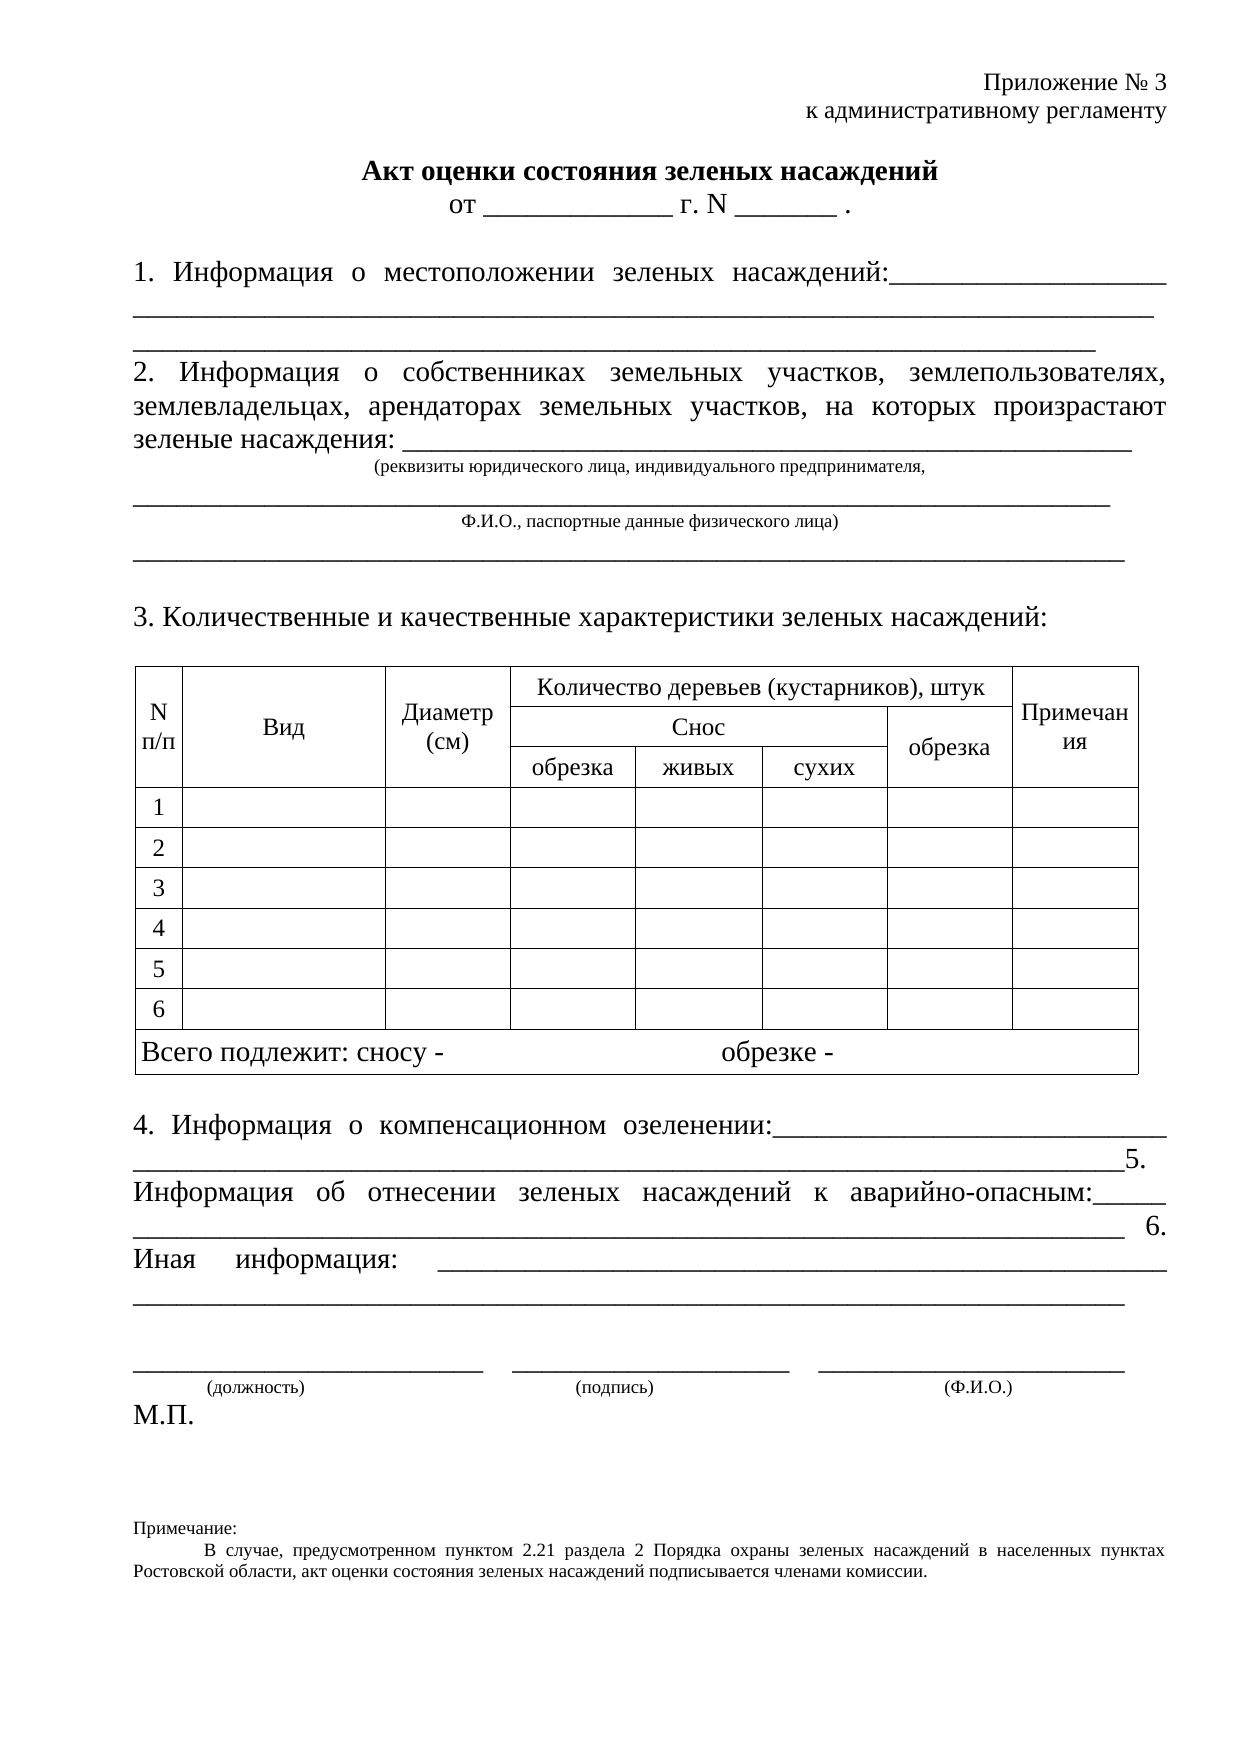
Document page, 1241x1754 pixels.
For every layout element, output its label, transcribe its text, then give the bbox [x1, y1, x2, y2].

table_cell [183, 828, 385, 867]
table_header Вид [183, 667, 385, 787]
table_cell [763, 989, 887, 1028]
table_cell 2 [136, 828, 182, 867]
table_cell [636, 909, 762, 948]
table_cell [511, 909, 635, 948]
table_cell [1013, 868, 1138, 908]
table_cell Всего подлежит: сносу - обрезке - [136, 1030, 1138, 1074]
text от _____________ г. N _______ . [133, 187, 1167, 220]
table_cell [1013, 788, 1138, 827]
table_cell [386, 828, 510, 867]
table_header N п/п [136, 667, 182, 787]
table_cell [636, 949, 762, 988]
table_cell [763, 788, 887, 827]
text Акт оценки состояния зеленых насаждений [133, 153, 1167, 187]
table_cell [183, 909, 385, 948]
table_cell 5 [136, 949, 182, 988]
table_header Диаметр (см) [386, 667, 510, 787]
text Ф.И.О., паспортные данные физического лица) [133, 510, 1167, 532]
table_cell [636, 989, 762, 1028]
table_cell Снос [511, 707, 887, 746]
table_cell [888, 949, 1012, 988]
table_header Примечания [1013, 667, 1138, 787]
table_cell [183, 788, 385, 827]
table_cell [386, 868, 510, 908]
text ___________________________________________________________________ [133, 476, 1167, 510]
table_cell [888, 788, 1012, 827]
table_cell [511, 828, 635, 867]
table_header Количество деревьев (кустарников), штук [511, 667, 1012, 706]
table_cell [1013, 909, 1138, 948]
table_cell [386, 909, 510, 948]
text М.П. [133, 1397, 1167, 1431]
text 3. Количественные и качественные характеристики зеленых насаждений: [133, 599, 1167, 632]
table_cell обрезка [511, 747, 635, 787]
table_cell [888, 868, 1012, 908]
table_cell 6 [136, 989, 182, 1028]
table_cell обрезка [888, 707, 1012, 787]
table_cell [1013, 828, 1138, 867]
table_cell [763, 909, 887, 948]
table_cell [386, 989, 510, 1028]
table_cell [183, 989, 385, 1028]
text (должность) (подпись) (Ф.И.О.) [133, 1376, 1167, 1397]
table_cell 1 [136, 788, 182, 827]
table_cell [183, 949, 385, 988]
table_cell [511, 868, 635, 908]
table_cell [636, 788, 762, 827]
table_cell [183, 868, 385, 908]
table_cell [386, 788, 510, 827]
text 1. Информация о местоположении зеленых насаждений:___________________ ________________________________________________________________________________________________________________________________________ [133, 254, 1167, 354]
table_cell [511, 788, 635, 827]
table_cell [1013, 989, 1138, 1028]
text Приложение № 3 [133, 67, 1167, 96]
table_cell [763, 868, 887, 908]
text 2. Информация о собственниках земельных участков, землепользователях, землевладельцах, арендаторах земельных участков, на которых произрастают зеленые насаждения: __________________________________________________ [133, 354, 1167, 455]
table_cell [636, 868, 762, 908]
text В случае, предусмотренном пунктом 2.21 раздела 2 Порядка охраны зеленых насаждений в населенных пунктах Ростовской области, акт оценки состояния зеленых насаждений подписывается членами комиссии. [133, 1538, 1167, 1582]
table_cell [636, 828, 762, 867]
table_cell [888, 909, 1012, 948]
text 4. Информация о компенсационном озеленении:___________________________ ____________________________________________________________________5. Информация об отнесении зеленых насаждений к аварийно-опасным:_____ ____________________________________________________________________ 6. Иная информация: __________________________________________________ ____________________________________________________________________ [133, 1107, 1167, 1308]
table_cell 3 [136, 868, 182, 908]
text (реквизиты юридического лица, индивидуального предпринимателя, [133, 455, 1167, 476]
table_cell живых [636, 747, 762, 787]
table_cell [763, 949, 887, 988]
text Примечание: [133, 1517, 1167, 1538]
text ____________________________________________________________________ [133, 532, 1167, 565]
table_cell [888, 989, 1012, 1028]
table_cell [763, 828, 887, 867]
text ________________________ ___________________ _____________________ [133, 1342, 1167, 1376]
table_cell [888, 828, 1012, 867]
table_cell 4 [136, 909, 182, 948]
text к административному регламенту [133, 96, 1167, 124]
table_cell сухих [763, 747, 887, 787]
table_cell [511, 989, 635, 1028]
table_cell [386, 949, 510, 988]
table_cell [511, 949, 635, 988]
table_cell [1013, 949, 1138, 988]
